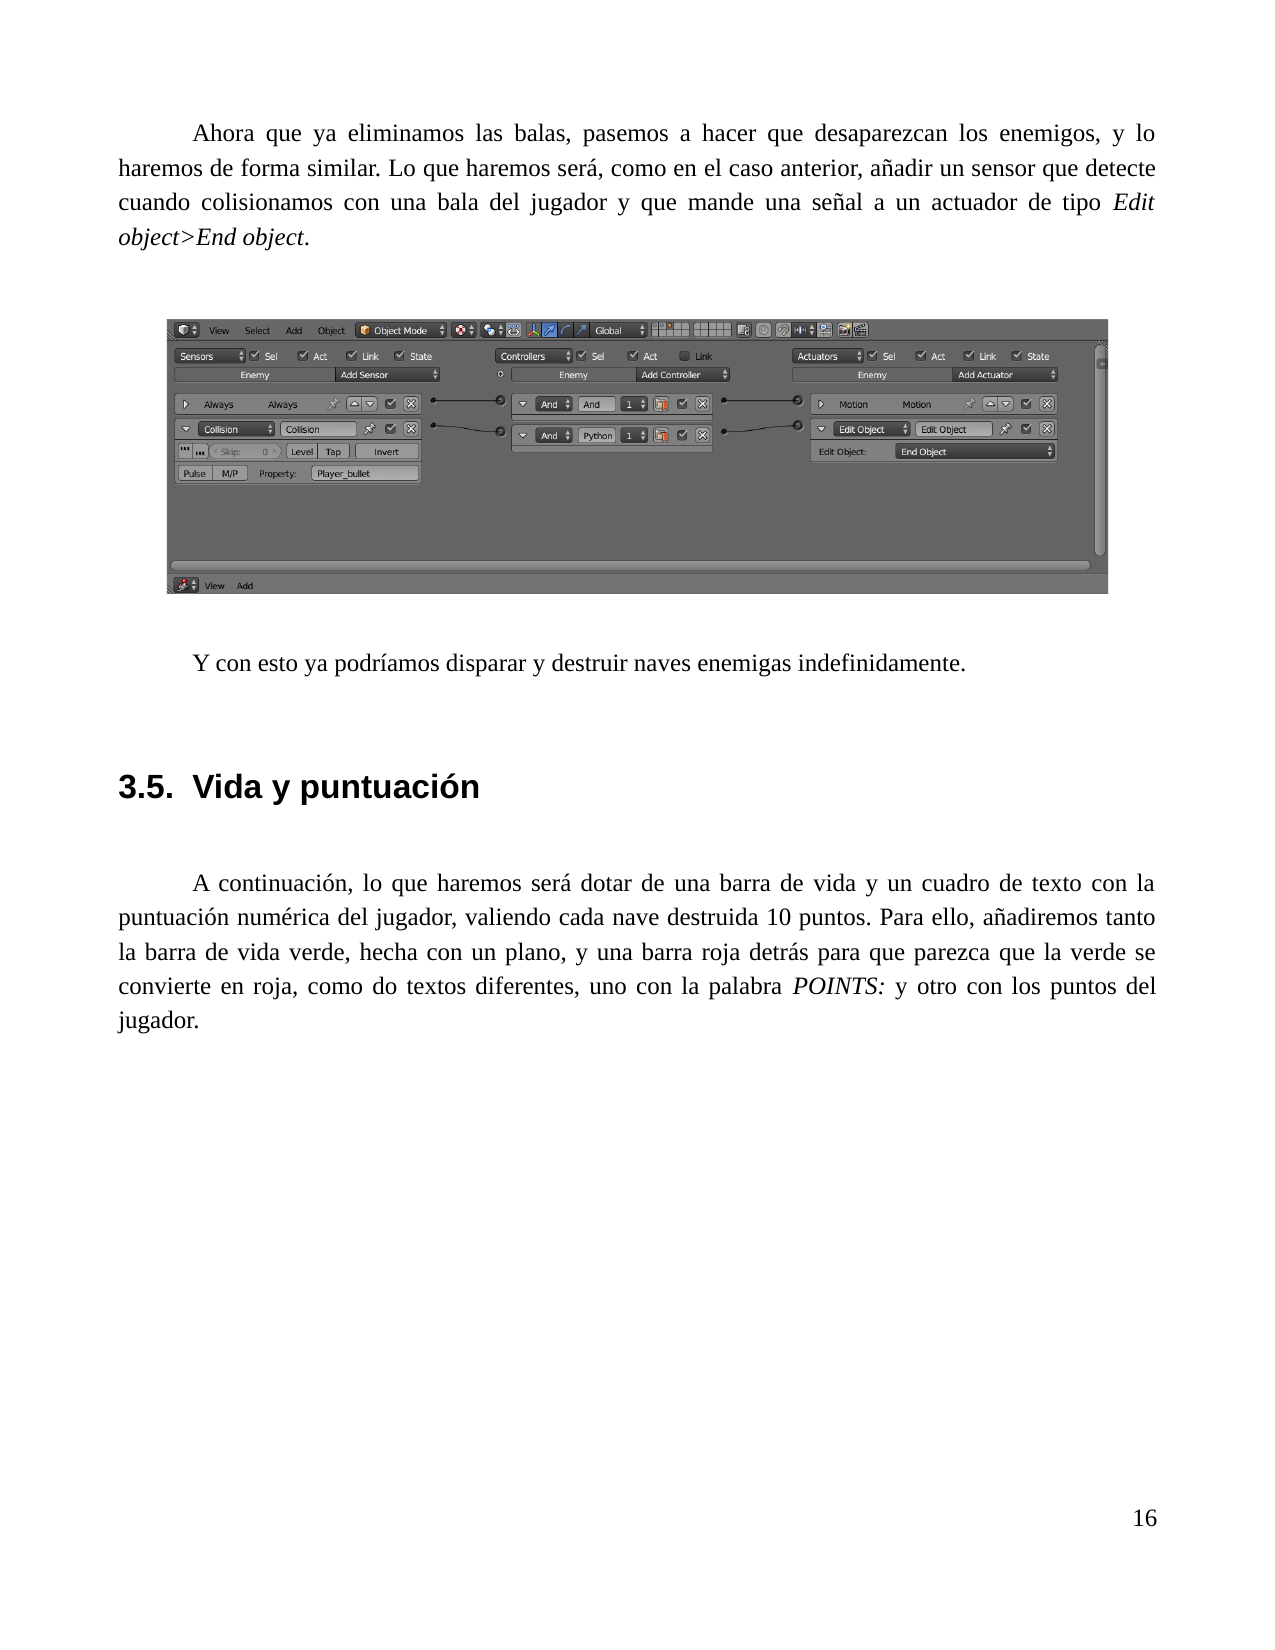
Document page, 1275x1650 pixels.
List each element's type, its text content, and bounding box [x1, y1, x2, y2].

picture [166, 319, 1109, 594]
text A continuación, lo que haremos será dotar de una barra de vida y un cuadro de texto con la puntuación numérica del jugador, valiendo cada nave destruida 10 puntos. Para ello, añadiremos tanto la barra de vida verde, hecha con un plano, y una barra roja detrás para que parezca que la verde se convierte en roja, como do textos diferentes, uno con la palabra POINTS: y otro con los puntos del jugador. [118, 868, 1157, 1034]
text Ahora que ya eliminamos las balas, pasemos a hacer que desaparezcan los enemigos, y lo haremos de forma similar. Lo que haremos será, como en el caso anterior, añadir un sensor que detecte cuando colisionamos con una bala del jugador y que mande una señal a un actuador de tipo Edit object>End object. [118, 118, 1157, 250]
subtitle 3.5. Vida y puntuación [118, 767, 1157, 806]
text Y con esto ya podríamos disparar y destruir naves enemigas indefinidamente. [118, 648, 1157, 677]
